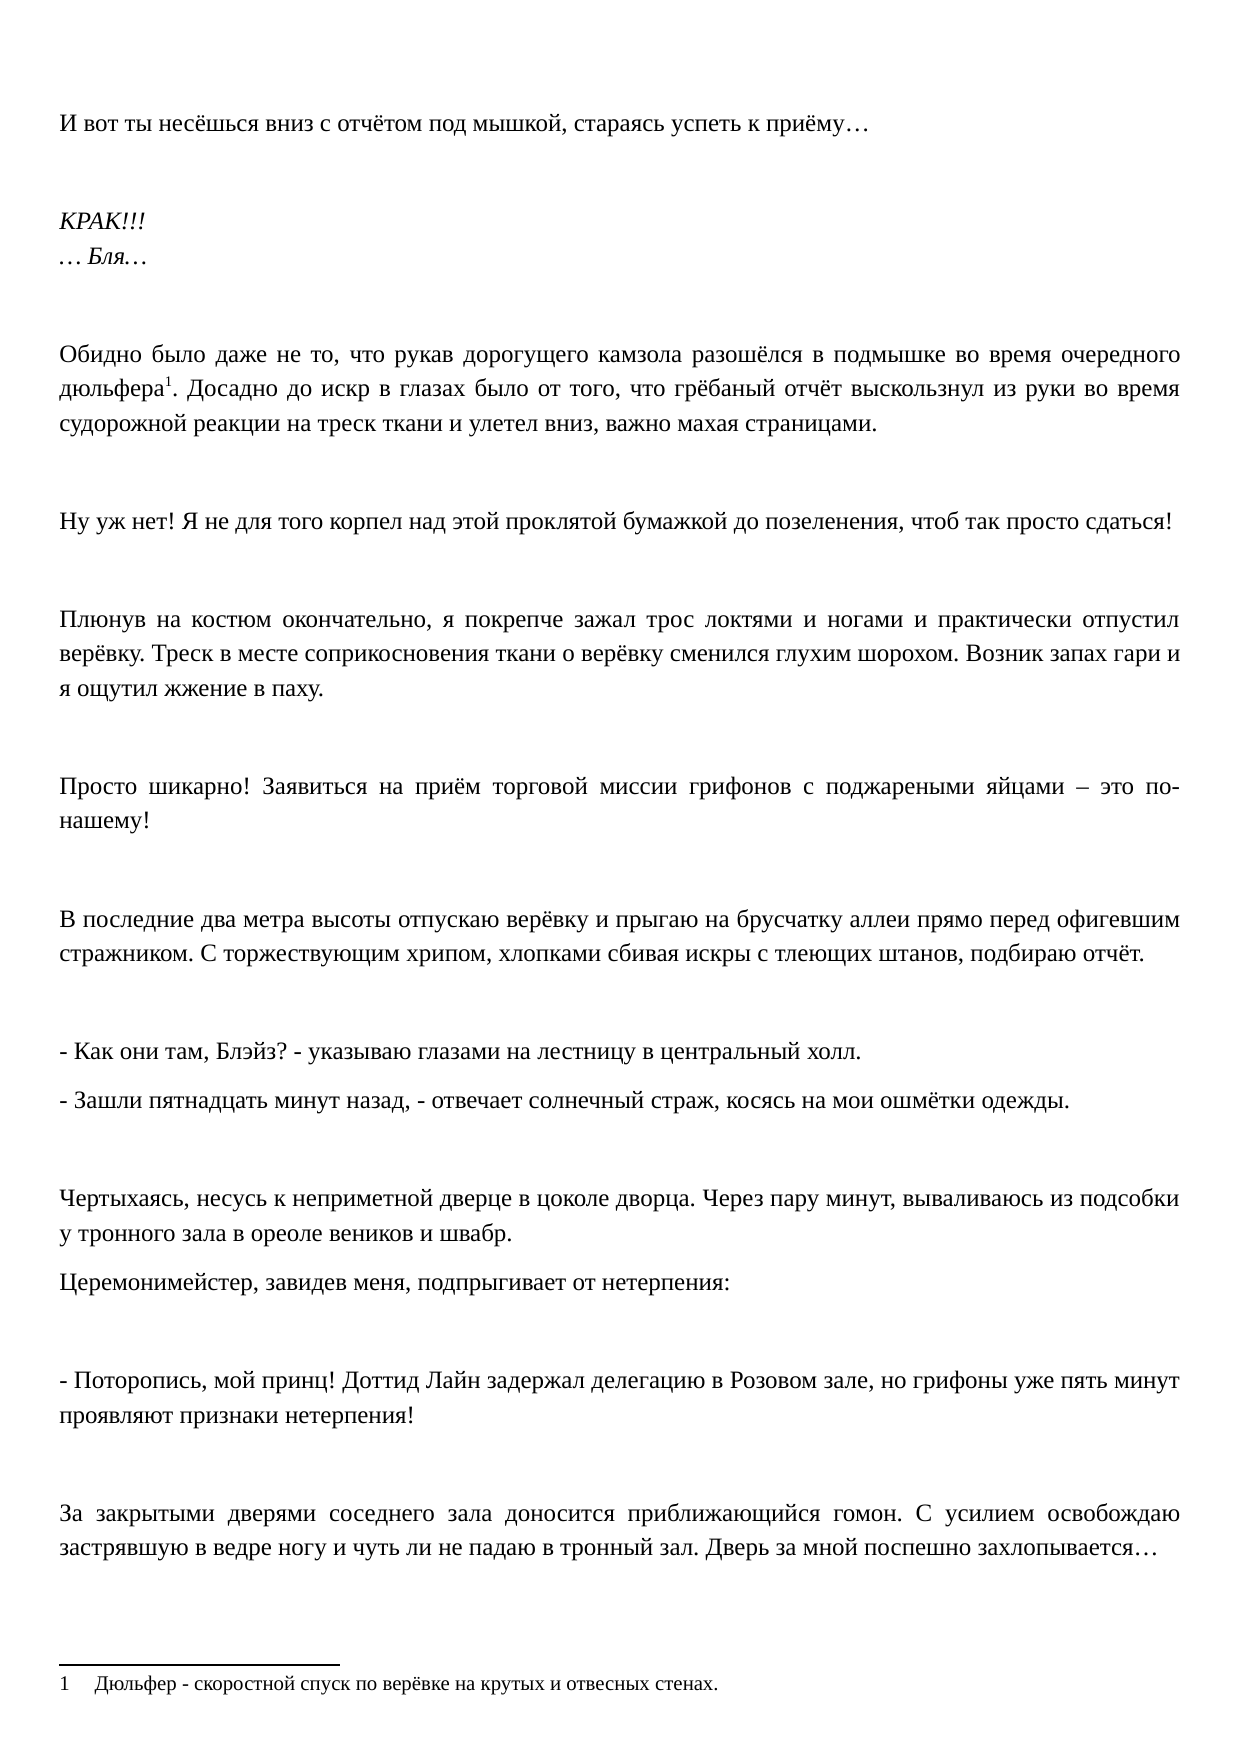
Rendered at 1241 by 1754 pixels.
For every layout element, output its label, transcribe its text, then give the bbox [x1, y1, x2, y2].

text КРАК!!! … Бля… [59, 206, 1181, 269]
text Просто шикарно! Заявиться на приём торговой миссии грифонов с поджареными яйцами – это по-нашему! [59, 771, 1181, 834]
text Чертыхаясь, несусь к неприметной дверце в цоколе дворца. Через пару минут, вываливаюсь из подсобки у тронного зала в ореоле веников и швабр. [59, 1183, 1181, 1247]
text Ну уж нет! Я не для того корпел над этой проклятой бумажкой до позеленения, чтоб так просто сдаться! [59, 506, 1181, 535]
text Плюнув на костюм окончательно, я покрепче зажал трос локтями и ногами и практически отпустил верёвку. Треск в месте соприкосновения ткани о верёвку сменился глухим шорохом. Возник запах гари и я ощутил жжение в паху. [59, 604, 1181, 702]
text - Зашли пятнадцать минут назад, - отвечает солнечный страж, косясь на мои ошмётки одежды. [59, 1085, 1181, 1114]
text - Как они там, Блэйз? - указываю глазами на лестницу в центральный холл. [59, 1036, 1181, 1065]
text Дюльфер - скоростной спуск по верёвке на крутых и отвесных стенах. [59, 1671, 1181, 1695]
text Обидно было даже не то, что рукав дорогущего камзола разошёлся в подмышке во время очередного дюльфера. Досадно до искр в глазах было от того, что грёбаный отчёт выскользнул из руки во время судорожной реакции на треск ткани и улетел вниз, важно махая страницами. [59, 339, 1181, 437]
text Церемонимейстер, завидев меня, подпрыгивает от нетерпения: [59, 1267, 1181, 1296]
text - Поторопись, мой принц! Доттид Лайн задержал делегацию в Розовом зале, но грифоны уже пять минут проявляют признаки нетерпения! [59, 1365, 1181, 1428]
text В последние два метра высоты отпускаю верёвку и прыгаю на брусчатку аллеи прямо перед офигевшим стражником. С торжествующим хрипом, хлопками сбивая искры с тлеющих штанов, подбираю отчёт. [59, 904, 1181, 967]
text И вот ты несёшься вниз с отчётом под мышкой, стараясь успеть к приёму… [59, 108, 1181, 137]
text За закрытыми дверями соседнего зала доносится приближающийся гомон. С усилием освобождаю застрявшую в ведре ногу и чуть ли не падаю в тронный зал. Дверь за мной поспешно захлопывается… [59, 1498, 1181, 1561]
